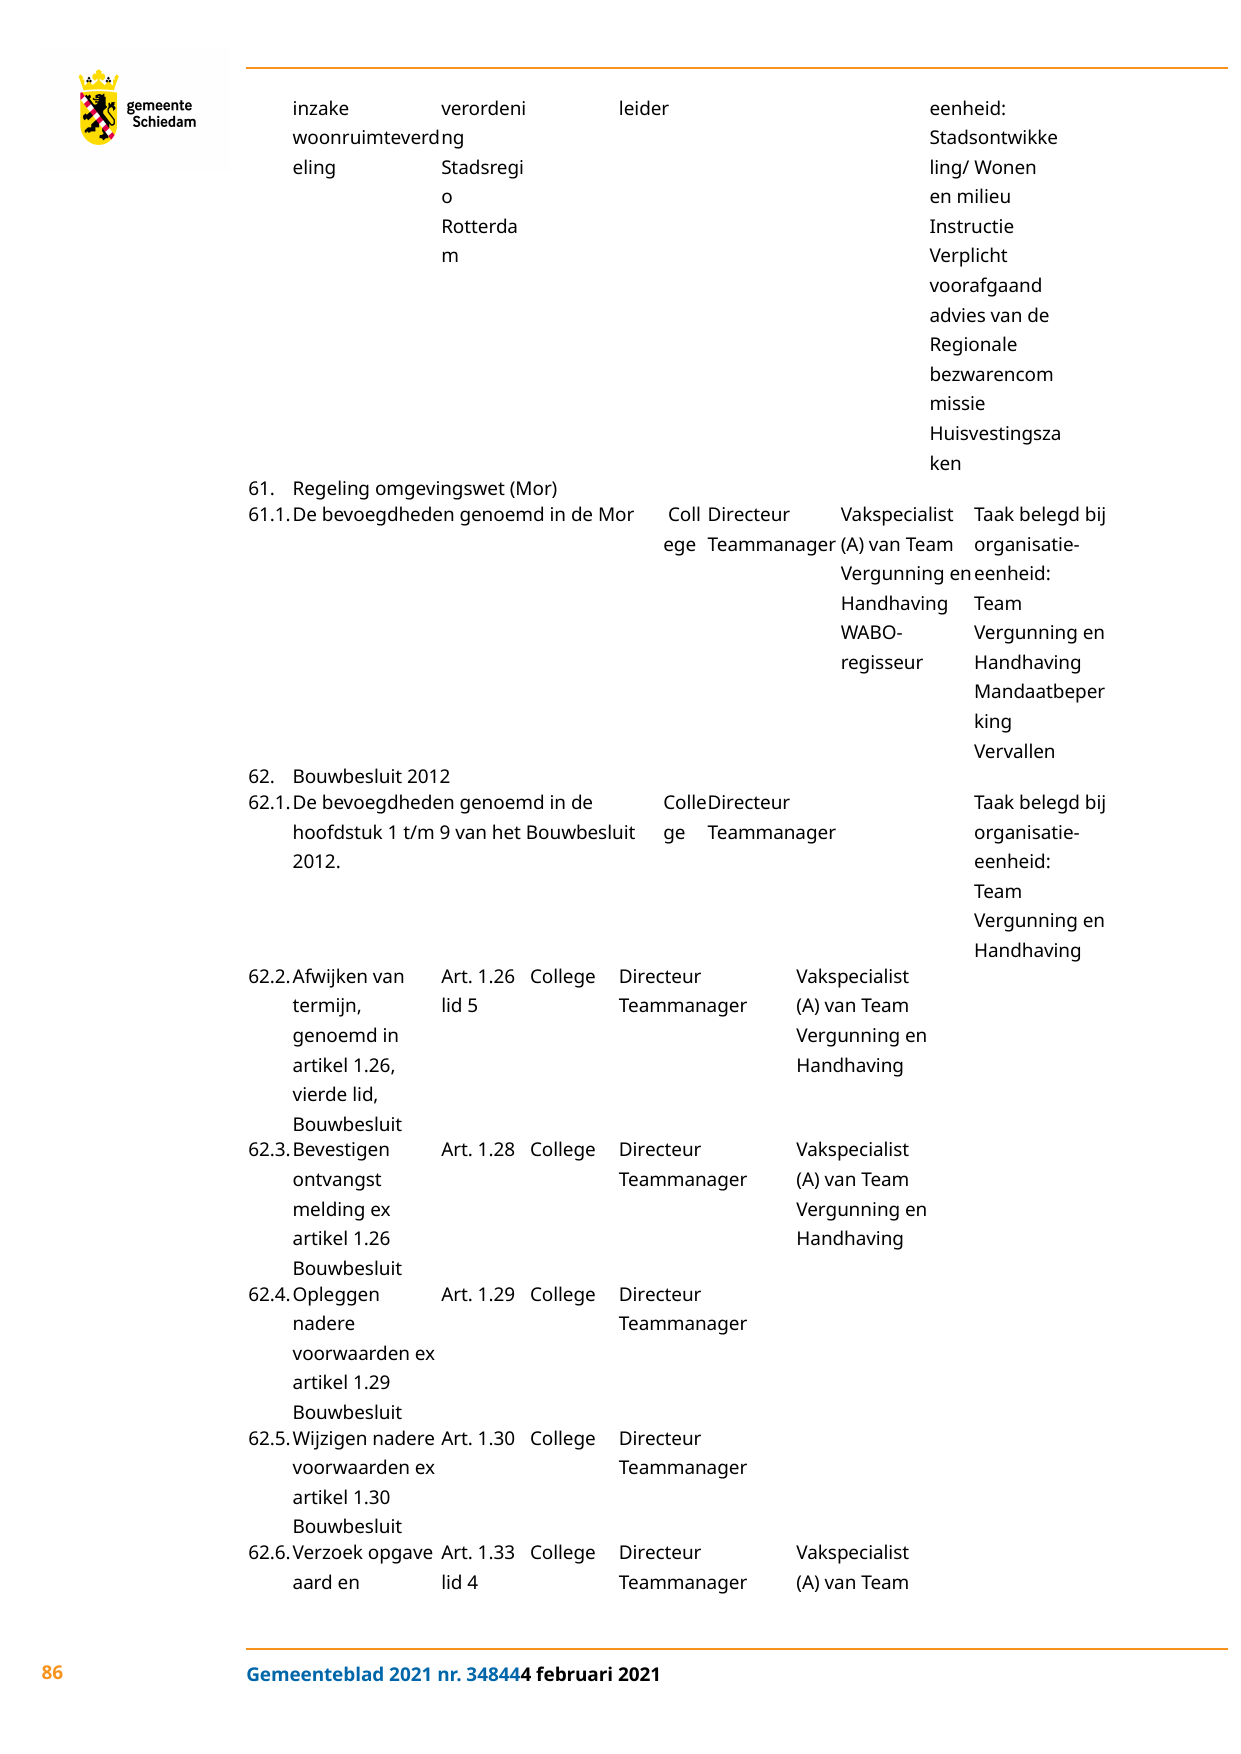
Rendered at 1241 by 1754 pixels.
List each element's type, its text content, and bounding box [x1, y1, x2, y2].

table_cell Art. 1.28 [441, 1137, 530, 1281]
table_cell College [530, 1281, 619, 1425]
table_cell College [530, 963, 619, 1137]
table_cell [796, 95, 929, 476]
table_cell Verzoek opgave aard en [293, 1539, 441, 1594]
table_cell Directeur Teammanager [619, 1425, 796, 1539]
table_cell College [663, 501, 707, 764]
table_cell leider [619, 95, 796, 476]
table_cell College [530, 1425, 619, 1539]
table_cell [929, 963, 1063, 1137]
table_cell Art. 1.33 lid 4 [441, 1539, 530, 1594]
table_cell [929, 1137, 1063, 1281]
table_cell [929, 1425, 1063, 1539]
table_cell Art. 1.29 [441, 1281, 530, 1425]
table_cell 61. [248, 476, 292, 501]
table_cell [708, 764, 841, 789]
table_cell Taak belegd bij organisatie-eenheid: Team Vergunning en Handhaving Mandaatbeperking Vervallen [974, 501, 1107, 764]
table_cell Wijzigen nadere voorwaarden ex artikel 1.30 Bouwbesluit [293, 1425, 441, 1539]
table_cell 62.4. [248, 1281, 292, 1425]
table_cell Vakspecialist (A) van Team Vergunning en Handhaving [796, 963, 929, 1137]
table_cell 62.2. [248, 963, 292, 1137]
table_cell 62.5. [248, 1425, 292, 1539]
table_cell Art. 1.26 lid 5 [441, 963, 530, 1137]
table_cell Directeur Teammanager [619, 1137, 796, 1281]
table_cell [663, 476, 707, 501]
table_cell Directeur Teammanager [708, 789, 841, 963]
table_cell [663, 764, 707, 789]
table_cell 62. [248, 764, 292, 789]
table_cell [841, 764, 974, 789]
table_cell De bevoegdheden genoemd in de Mor [293, 501, 663, 764]
table_cell [248, 95, 292, 476]
table_cell Directeur Teammanager [708, 501, 841, 764]
table_cell verordening Stadsregio Rotterdam [441, 95, 530, 476]
picture [41, 47, 231, 172]
table_cell Regeling omgevingswet (Mor) [293, 476, 663, 501]
table_cell Vakspecialist (A) van Team Vergunning en Handhaving WABO-regisseur [841, 501, 974, 764]
table_cell De bevoegdheden genoemd in de hoofdstuk 1 t/m 9 van het Bouwbesluit 2012. [293, 789, 663, 963]
table_cell Bouwbesluit 2012 [293, 764, 663, 789]
table_cell College [663, 789, 707, 963]
table_cell College [530, 1539, 619, 1594]
table_cell 62.6. [248, 1539, 292, 1594]
table_cell Vakspecialist (A) van Team Vergunning en Handhaving [796, 1137, 929, 1281]
table_cell Vakspecialist (A) van Team [796, 1539, 929, 1594]
table_cell College [530, 1137, 619, 1281]
table_cell [929, 1281, 1063, 1425]
table_cell inzake woonruimteverdeling [293, 95, 441, 476]
table_cell Afwijken van termijn, genoemd in artikel 1.26, vierde lid, Bouwbesluit [293, 963, 441, 1137]
table_cell [974, 476, 1107, 501]
table_cell Directeur Teammanager [619, 1539, 796, 1594]
table_cell [929, 1539, 1063, 1594]
table_cell [974, 764, 1107, 789]
table_cell [708, 476, 841, 501]
table_cell [796, 1281, 929, 1425]
table_cell [841, 789, 974, 963]
table_cell 62.1. [248, 789, 292, 963]
table_cell [841, 476, 974, 501]
table_cell [530, 95, 619, 476]
table_cell Art. 1.30 [441, 1425, 530, 1539]
table_cell [796, 1425, 929, 1539]
table_cell 62.3. [248, 1137, 292, 1281]
table_cell Directeur Teammanager [619, 1281, 796, 1425]
table_cell Taak belegd bij organisatie-eenheid: Team Vergunning en Handhaving [974, 789, 1107, 963]
table_cell 61.1. [248, 501, 292, 764]
table_cell Opleggen nadere voorwaarden ex artikel 1.29 Bouwbesluit [293, 1281, 441, 1425]
table_cell Bevestigen ontvangst melding ex artikel 1.26 Bouwbesluit [293, 1137, 441, 1281]
table_cell Directeur Teammanager [619, 963, 796, 1137]
table_cell eenheid: Stadsontwikkeling/ Wonen en milieu Instructie Verplicht voorafgaand advies van de Regionale bezwarencommissie Huisvestingszaken [929, 95, 1063, 476]
